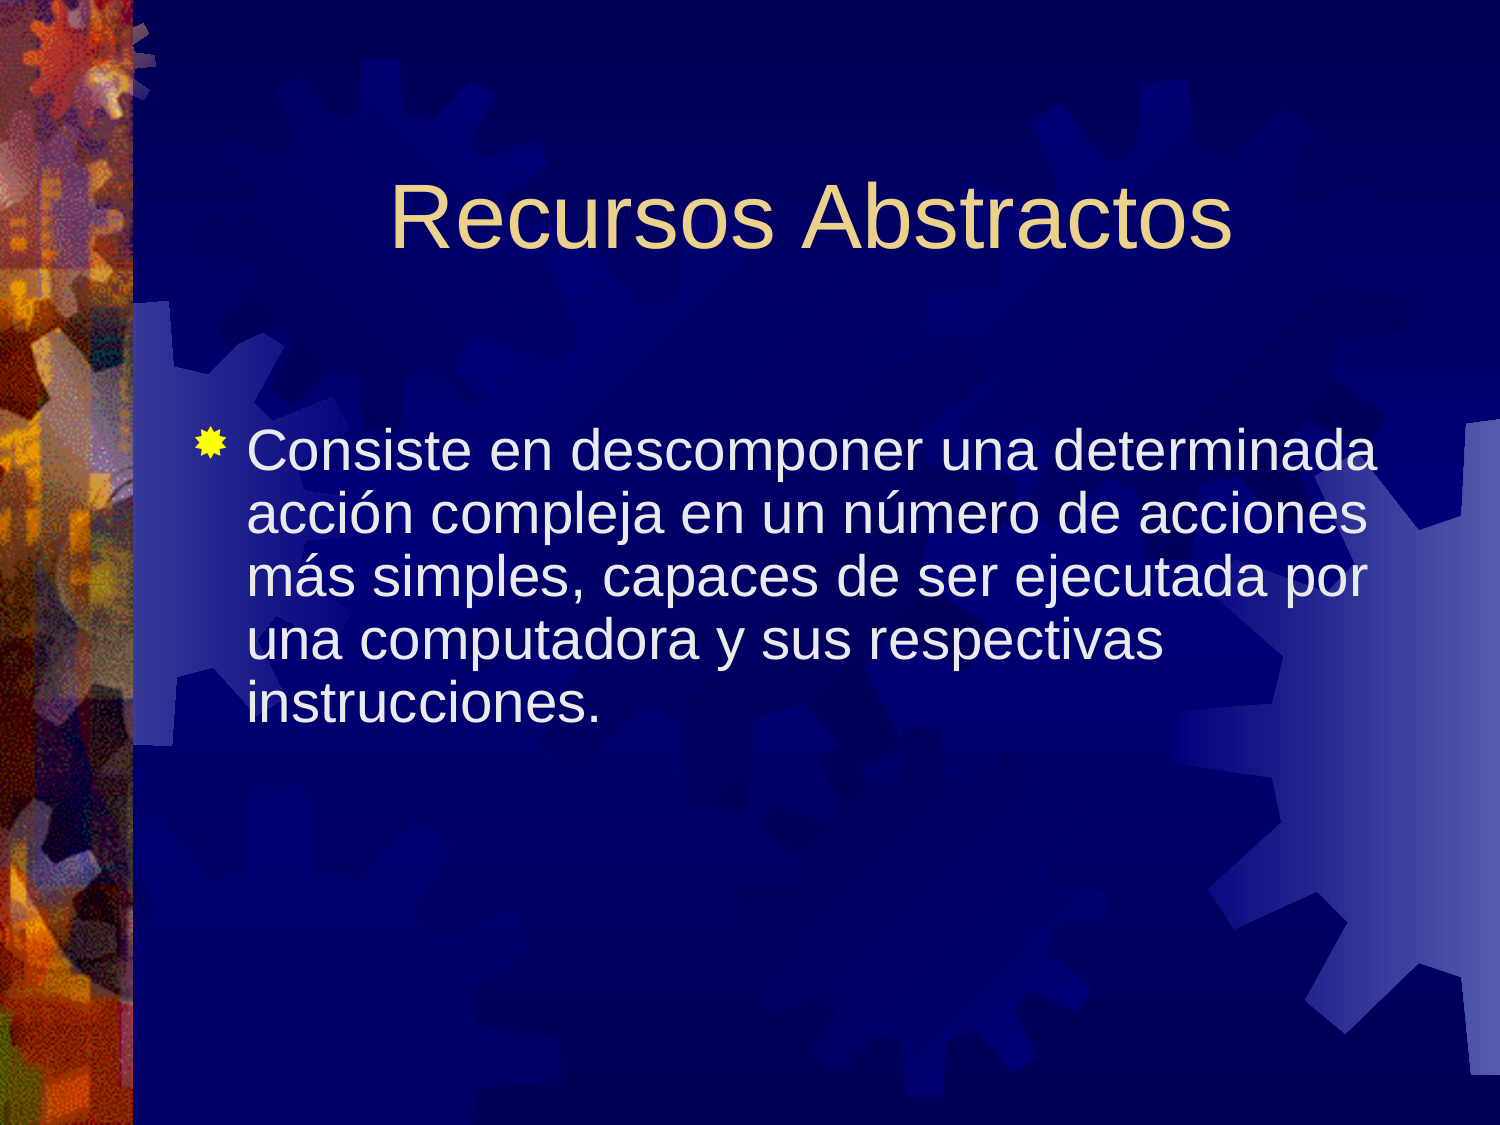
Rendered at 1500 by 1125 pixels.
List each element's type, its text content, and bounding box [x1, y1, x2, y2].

picture [0, 0, 133, 1125]
text_box Recursos Abstractos [174, 87, 1450, 275]
text_box Consiste en descomponer una determinada acción compleja en un número de acciones más simples, capaces de ser ejecutada por una computadora y sus respectivas instrucciones. [174, 412, 1450, 850]
